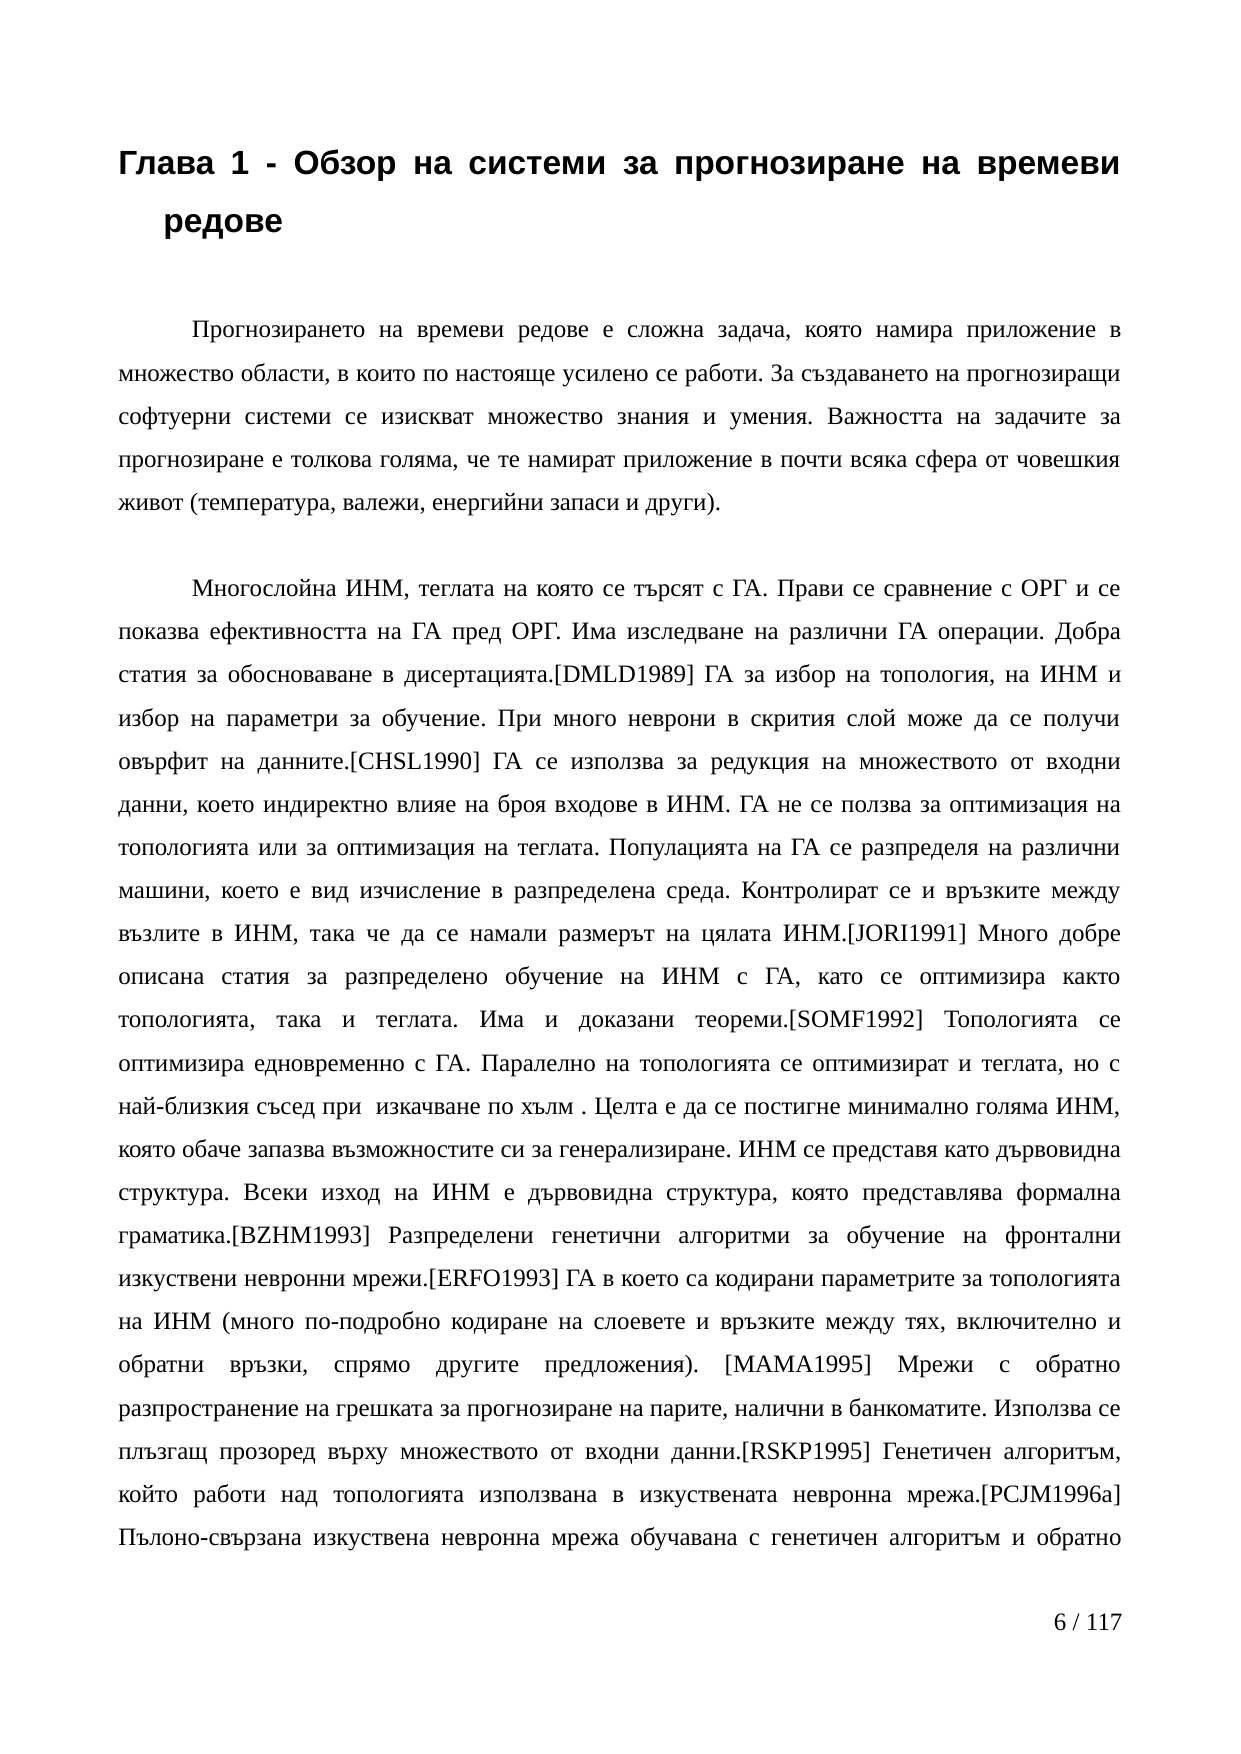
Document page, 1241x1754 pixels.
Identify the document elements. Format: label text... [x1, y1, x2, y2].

text Многослойна ИНМ, теглата на която се търсят с ГА. Прави се сравнение с ОРГ и се показва ефективността на ГА пред ОРГ. Има изследване на различни ГА операции. Добра статия за обосноваване в дисертацията.[DMLD1989] ГА за избор на топология, на ИНМ и избор на параметри за обучение. При много неврони в скрития слой може да се получи овърфит на данните.[CHSL1990] ГА се използва за редукция на множеството от входни данни, което индиректно влияе на броя входове в ИНМ. ГА не се ползва за оптимизация на топологията или за оптимизация на теглата. Популацията на ГА се разпределя на различни машини, което е вид изчисление в разпределена среда. Контролират се и връзките между възлите в ИНМ, така че да се намали размерът на цялата ИНМ.[JORI1991] Много добре описана статия за разпределено обучение на ИНМ с ГА, като се оптимизира както топологията, така и теглата. Има и доказани теореми.[SOMF1992] Топологията се оптимизира едновременно с ГА. Паралелно на топологията се оптимизират и теглата, но с най-близкия съсед при изкачване по хълм . Целта е да се постигне минимално голяма ИНМ, която обаче запазва възможностите си за генерализиране. ИНМ се представя като дървовидна структура. Всеки изход на ИНМ е дървовидна структура, която представлява формална граматика.[BZHM1993] Разпределени генетични алгоритми за обучение на фронтални изкуствени невронни мрежи.[ERFO1993] ГА в което са кодирани параметрите за топологията на ИНМ (много по-подробно кодиране на слоевете и връзките между тях, включително и обратни връзки, спрямо другите предложения). [MAMA1995] Мрежи с обратно разпространение на грешката за прогнозиране на парите, налични в банкоматите. Използва се плъзгащ прозоред върху множеството от входни данни.[RSKP1995] Генетичен алгоритъм, който работи над топологията използвана в изкуствената невронна мрежа.[PCJM1996a] Пълоно-свързана изкуствена невронна мрежа обучавана с генетичен алгоритъм и обратно [118, 573, 1122, 1551]
text Прогнозирането на времеви редове е сложна задача, която намира приложение в множество области, в които по настояще усилено се работи. За създаването на прогнозиращи софтуерни системи се изискват множество знания и умения. Важността на задачите за прогнозиране е толкова голяма, че те намират приложение в почти всяка сфера от човешкия живот (температура, валежи, енергийни запаси и други). [118, 314, 1122, 516]
subtitle Глава 1 - Обзор на системи за прогнозиране на времеви редове [118, 143, 1122, 240]
